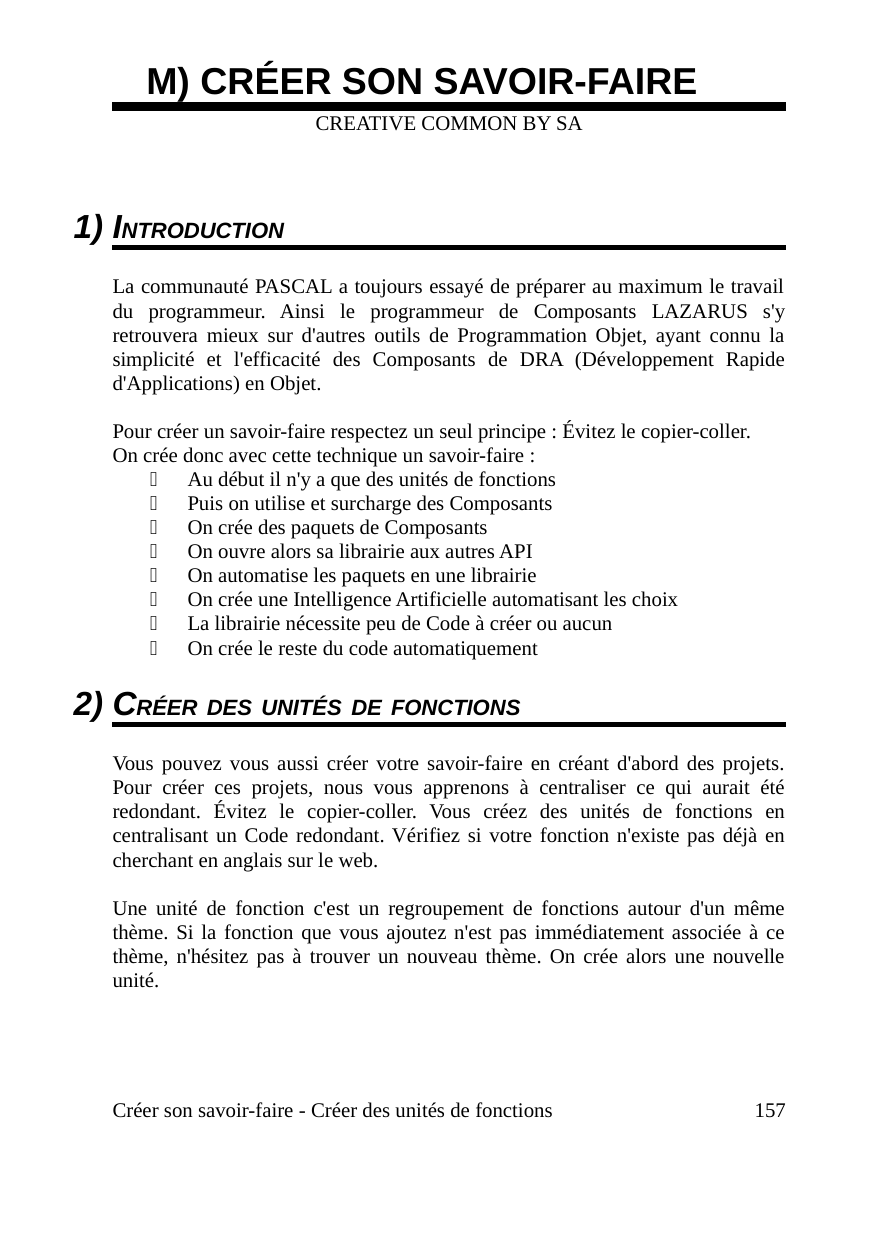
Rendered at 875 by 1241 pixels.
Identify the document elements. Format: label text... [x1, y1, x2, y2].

list Puis on utilise et surcharge des Composants [150, 491, 786, 515]
subtitle Introduction [112, 207, 786, 245]
list On crée des paquets de Composants [150, 515, 786, 539]
list On crée le reste du code automatiquement [150, 635, 786, 659]
list Au début il n'y a que des unités de fonctions [150, 467, 786, 491]
list On automatise les paquets en une librairie [150, 563, 786, 587]
text La communauté PASCAL a toujours essayé de préparer au maximum le travail du programmeur. Ainsi le programmeur de Composants LAZARUS s'y retrouvera mieux sur d'autres outils de Programmation Objet, ayant connu la simplicité et l'efficacité des Composants de DRA (Développement Rapide d'Applications) en Objet. [112, 274, 786, 395]
text Vous pouvez vous aussi créer votre savoir-faire en créant d'abord des projets. Pour créer ces projets, nous vous apprenons à centraliser ce qui aurait été redondant. Évitez le copier-coller. Vous créez des unités de fonctions en centralisant un Code redondant. Vérifiez si votre fonction n'existe pas déjà en cherchant en anglais sur le web. [112, 751, 786, 872]
text On crée donc avec cette technique un savoir-faire : [112, 443, 786, 467]
list La librairie nécessite peu de Code à créer ou aucun [150, 611, 786, 635]
list On ouvre alors sa librairie aux autres API [150, 539, 786, 563]
subtitle Créer son savoir-faire [112, 59, 786, 102]
text Pour créer un savoir-faire respectez un seul principe : Évitez le copier-coller. [112, 419, 786, 443]
subtitle Créer des unités de fonctions [112, 683, 786, 722]
text CREATIVE COMMON BY SA [112, 111, 786, 134]
list On crée une Intelligence Artificielle automatisant les choix [150, 587, 786, 611]
text Une unité de fonction c'est un regroupement de fonctions autour d'un même thème. Si la fonction que vous ajoutez n'est pas immédiatement associée à ce thème, n'hésitez pas à trouver un nouveau thème. On crée alors une nouvelle unité. [112, 896, 786, 992]
